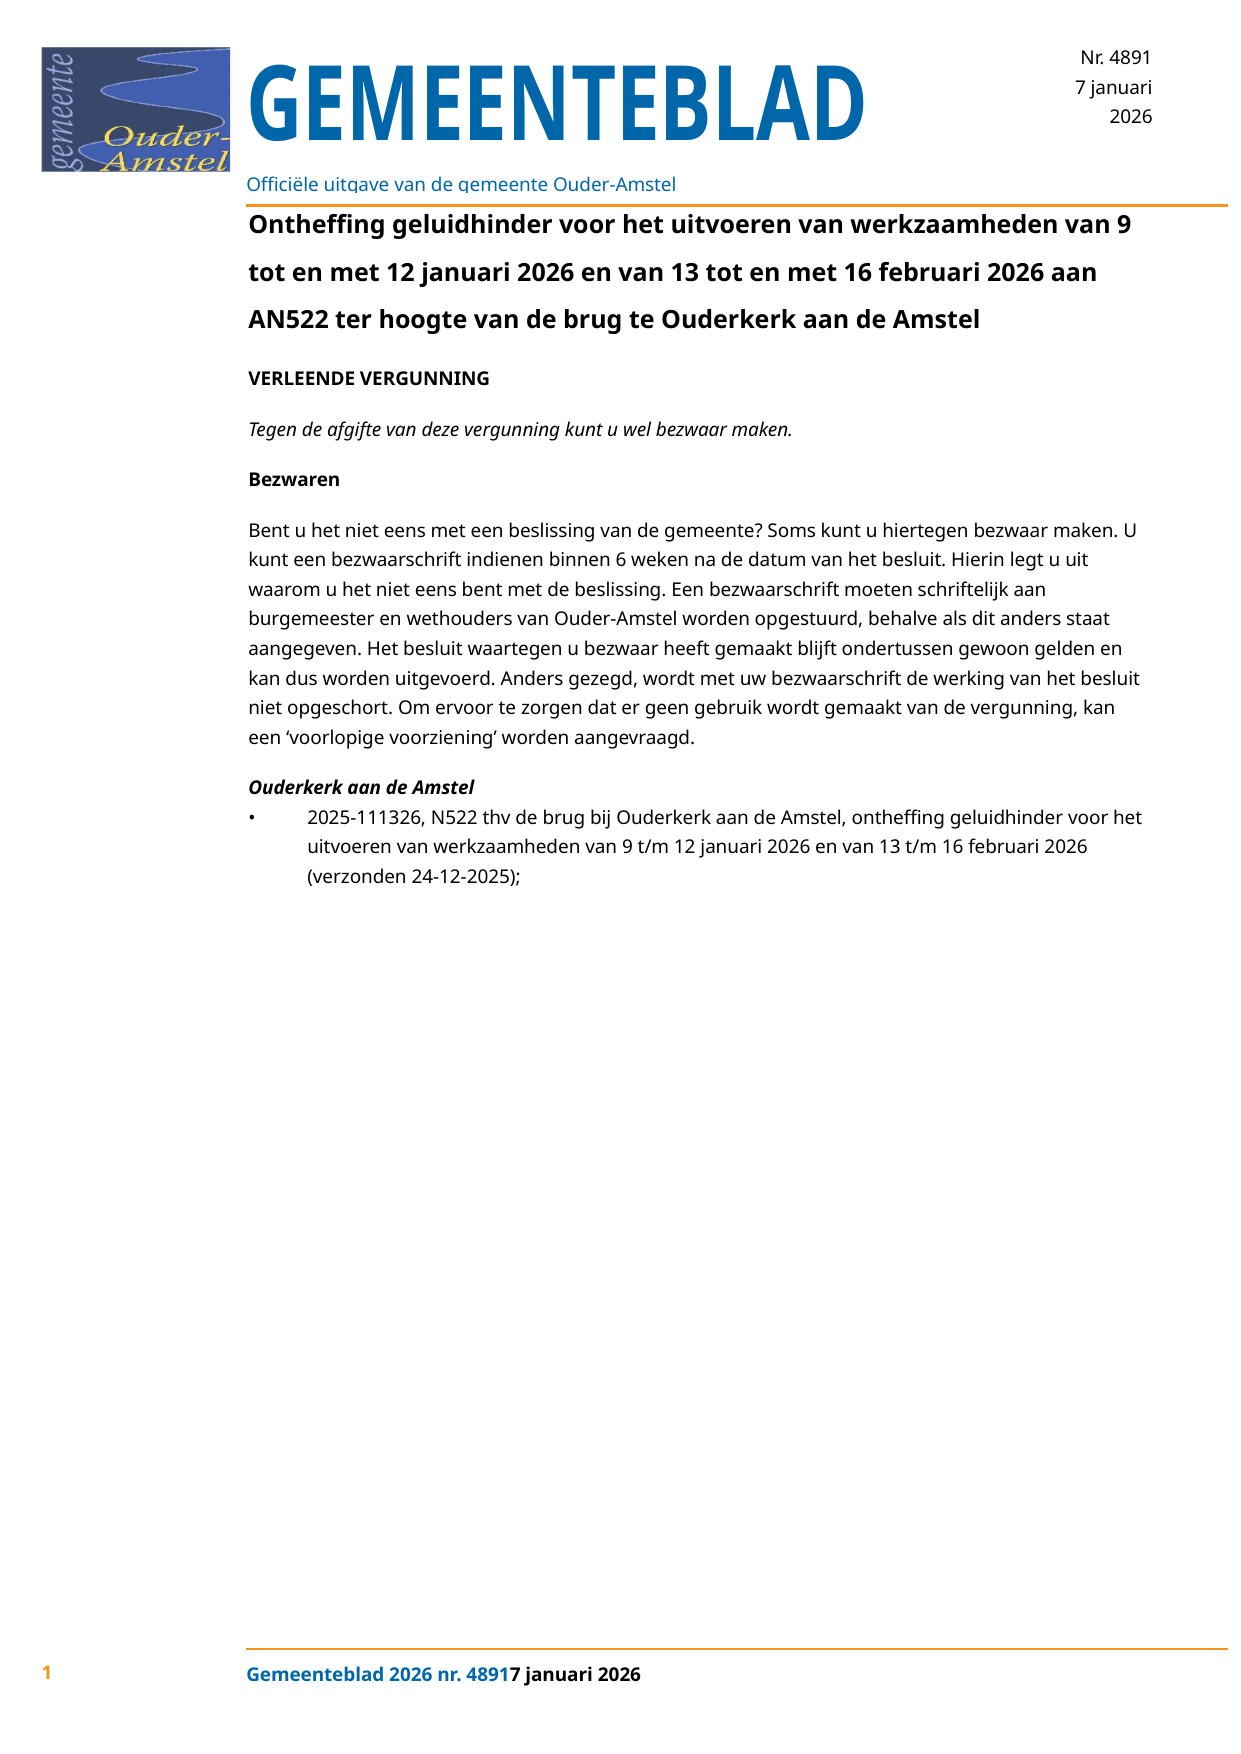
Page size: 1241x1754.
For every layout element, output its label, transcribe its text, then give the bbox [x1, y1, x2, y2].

text Ouderkerk aan de Amstel [248, 774, 1152, 800]
picture [41, 47, 231, 172]
text Bezwaren [248, 466, 1152, 492]
text VERLEENDE VERGUNNING [248, 366, 1152, 391]
text Bent u het niet eens met een beslissing van de gemeente? Soms kunt u hiertegen bezwaar maken. U kunt een bezwaarschrift indienen binnen 6 weken na de datum van het besluit. Hierin legt u uit waarom u het niet eens bent met de beslissing. Een bezwaarschrift moeten schriftelijk aan burgemeester en wethouders van Ouder-Amstel worden opgestuurd, behalve als dit anders staat aangegeven. Het besluit waartegen u bezwaar heeft gemaakt blijft ondertussen gewoon gelden en kan dus worden uitgevoerd. Anders gezegd, wordt met uw bezwaarschrift de werking van het besluit niet opgeschort. Om ervoor te zorgen dat er geen gebruik wordt gemaakt van de vergunning, kan een ‘voorlopige voorziening’ worden aangevraagd. [248, 517, 1152, 749]
text Tegen de afgifte van deze vergunning kunt u wel bezwaar maken. [248, 416, 1152, 442]
list 2025-111326, N522 thv de brug bij Ouderkerk aan de Amstel, ontheffing geluidhinder voor het uitvoeren van werkzaamheden van 9 t/m 12 januari 2026 en van 13 t/m 16 februari 2026 (verzonden 24-12-2025); [248, 804, 1152, 889]
text Ontheffing geluidhinder voor het uitvoeren van werkzaamheden van 9 tot en met 12 januari 2026 en van 13 tot en met 16 februari 2026 aan AN522 ter hoogte van de brug te Ouderkerk aan de Amstel [248, 207, 1152, 336]
